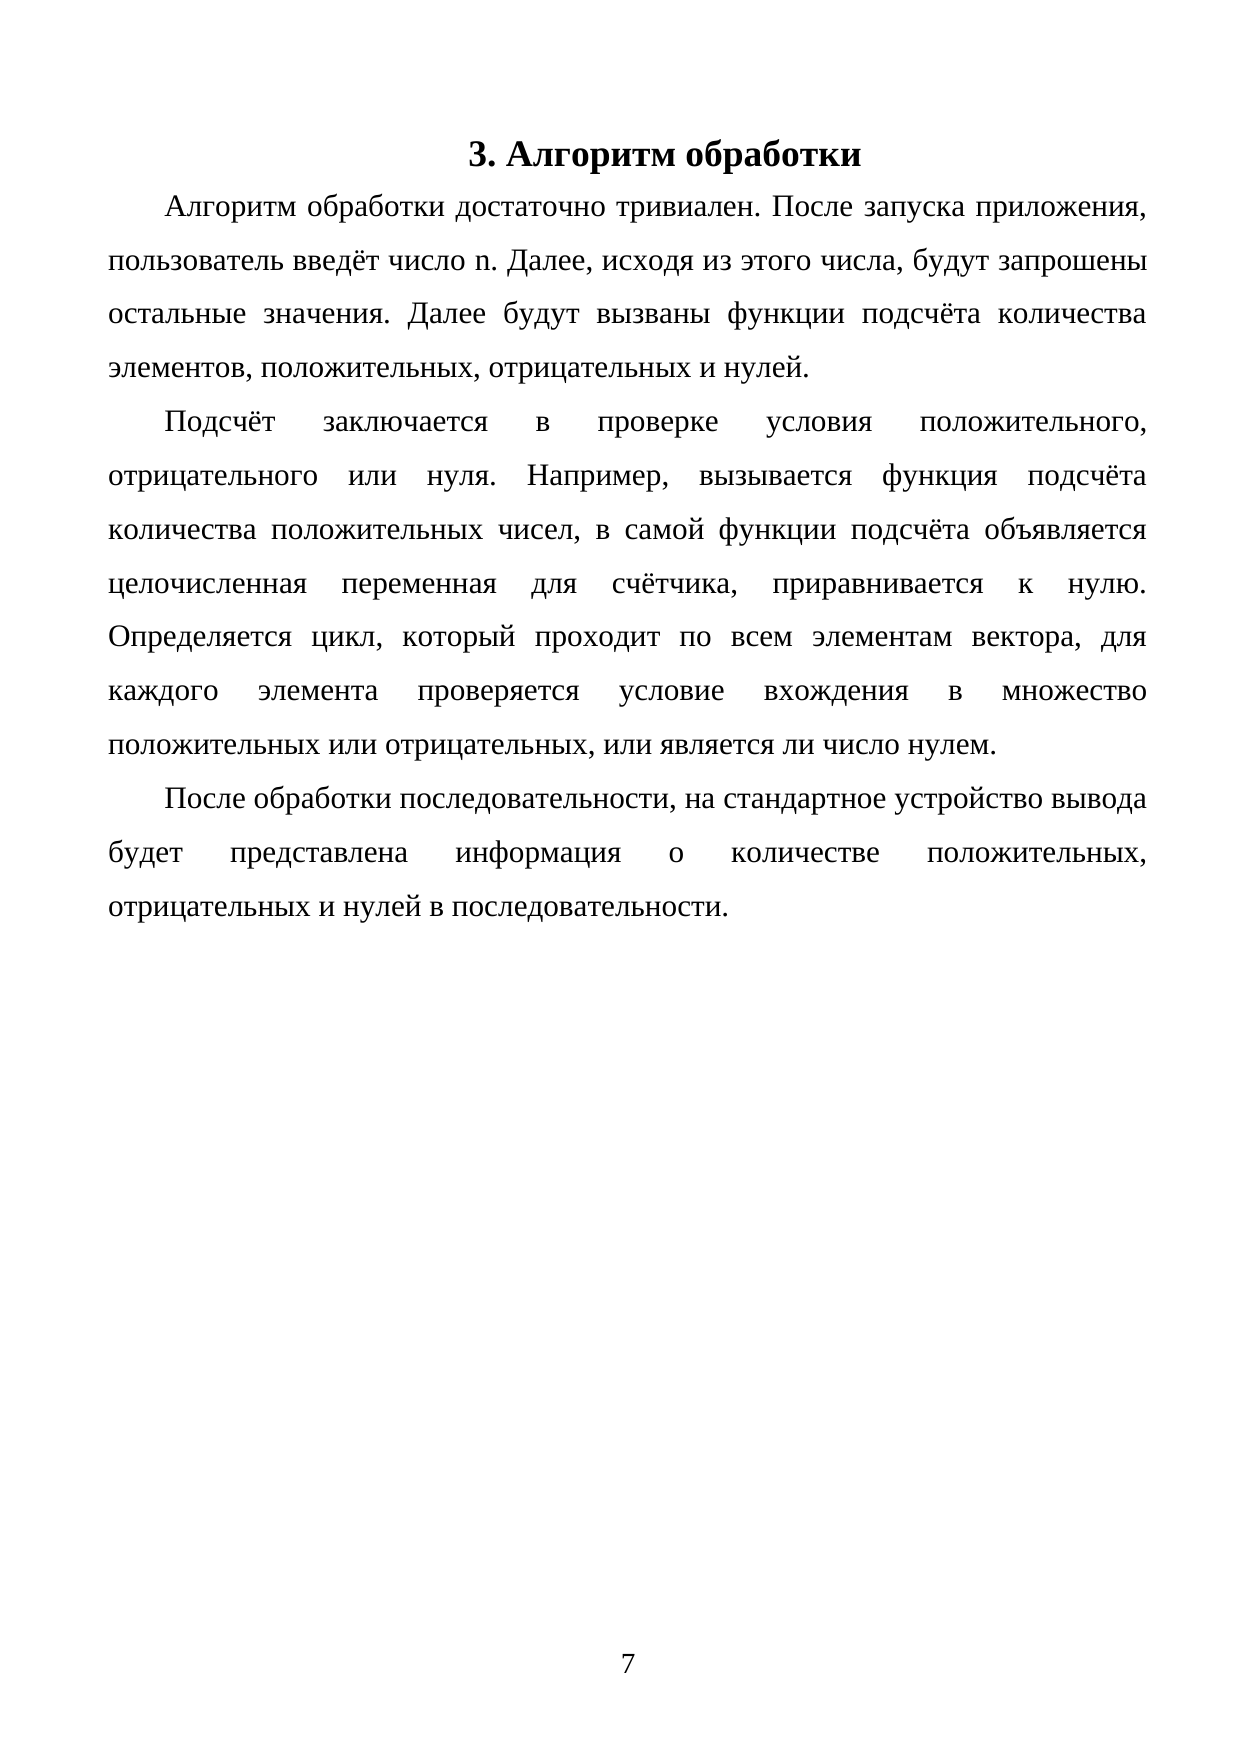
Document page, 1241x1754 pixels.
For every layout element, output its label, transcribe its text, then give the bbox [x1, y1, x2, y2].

list После обработки последовательности, на стандартное устройство вывода будет представлена информация о количестве положительных, отрицательных и нулей в последовательности. [108, 779, 1148, 923]
list Подсчёт заключается в проверке условия положительного, отрицательного или нуля. Например, вызывается функция подсчёта количества положительных чисел, в самой функции подсчёта объявляется целочисленная переменная для счётчика, приравнивается к нулю. Определяется цикл, который проходит по всем элементам вектора, для каждого элемента проверяется условие вхождения в множество положительных или отрицательных, или является ли число нулем. [108, 402, 1148, 761]
list Алгоритм обработки достаточно тривиален. После запуска приложения, пользователь введёт число n. Далее, исходя из этого числа, будут запрошены остальные значения. Далее будут вызваны функции подсчёта количества элементов, положительных, отрицательных и нулей. [108, 187, 1148, 384]
subtitle 3. Алгоритм обработки [108, 131, 1148, 174]
